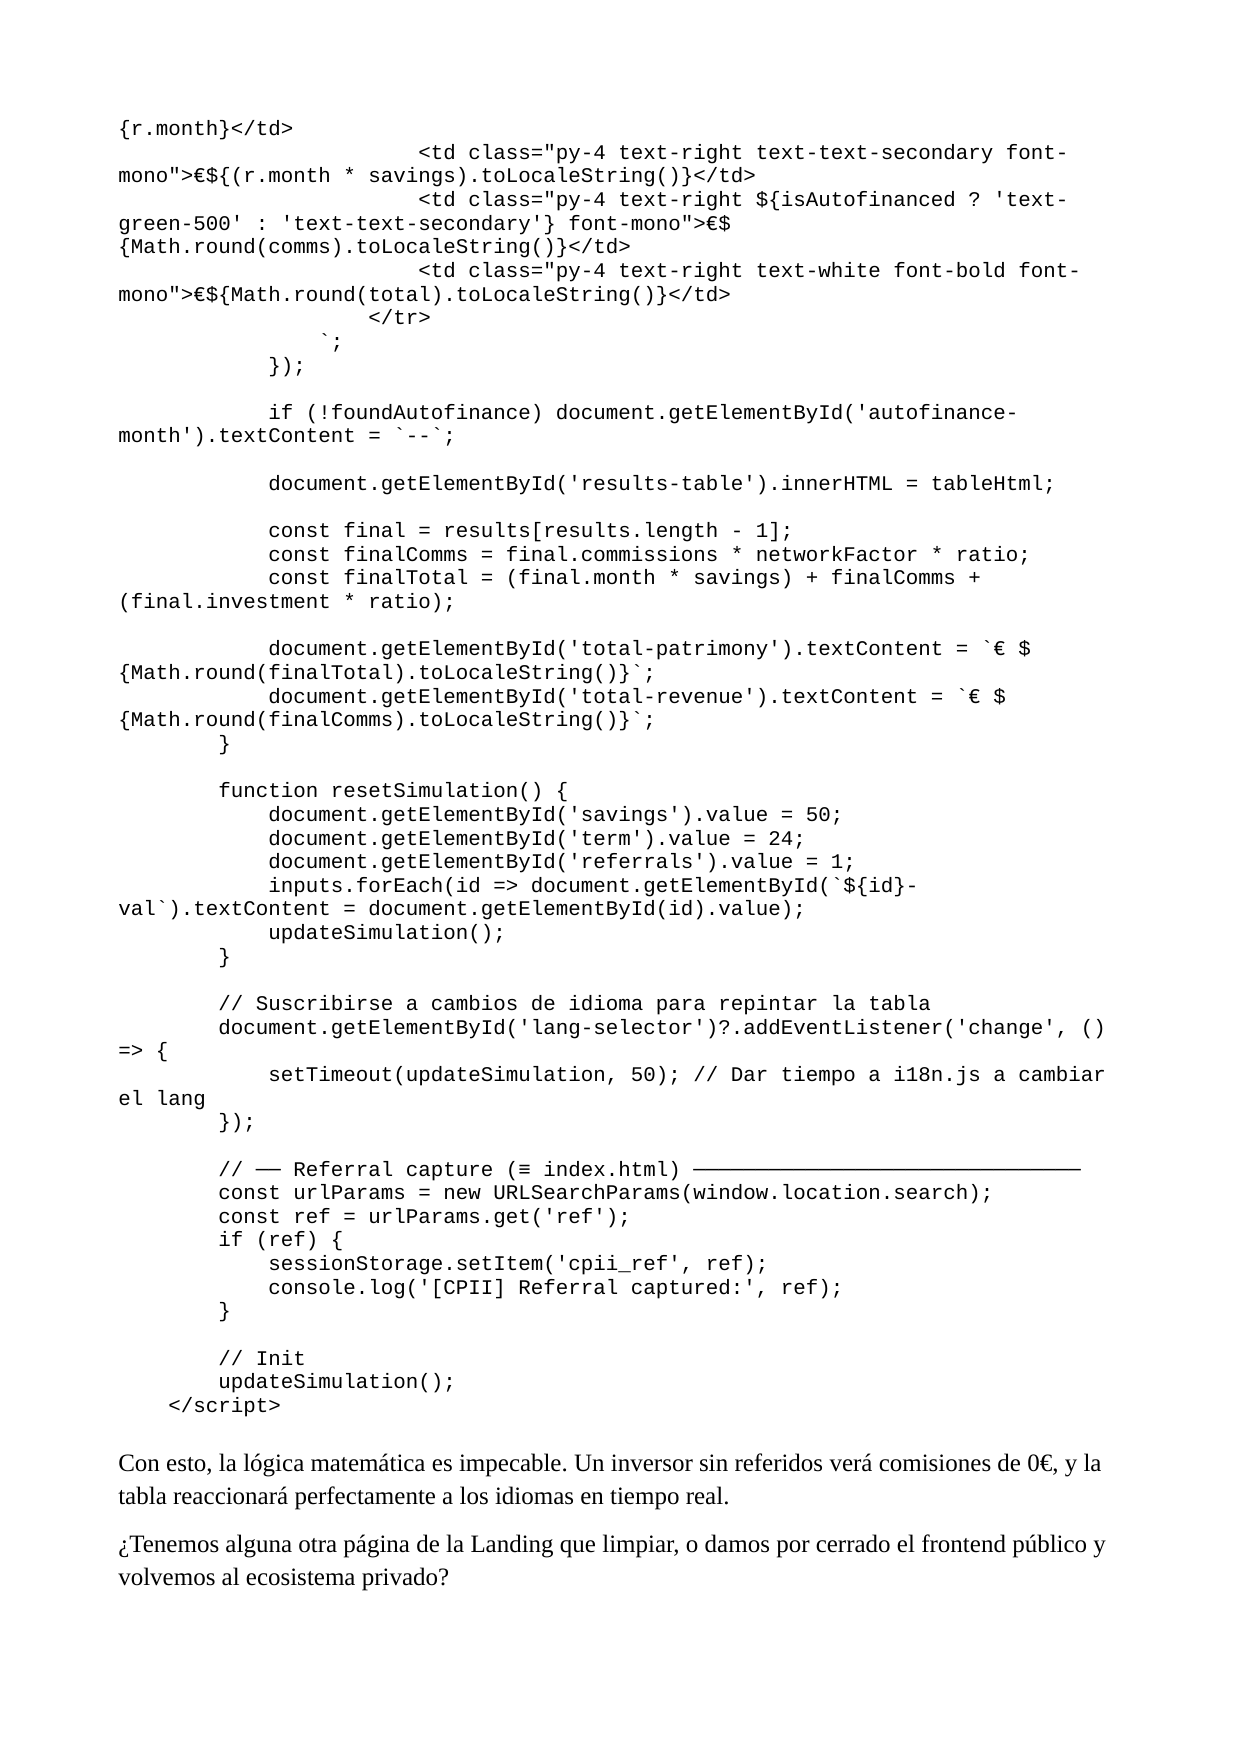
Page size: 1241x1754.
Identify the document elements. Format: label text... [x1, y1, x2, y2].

table_cell {r.month}</td> <td class="py-4 text-right text-text-secondary font-mono">€${(r.month * savings).toLocaleString()}</td> <td class="py-4 text-right ${isAutofinanced ? 'text-green-500' : 'text-text-secondary'} font-mono">€${Math.round(comms).toLocaleString()}</td> <td class="py-4 text-right text-white font-bold font-mono">€${Math.round(total).toLocaleString()}</td> </tr> `; }); if (!foundAutofinance) document.getElementById('autofinance-month').textContent = `--`; document.getElementById('results-table').innerHTML = tableHtml; const final = results[results.length - 1]; const finalComms = final.commissions * networkFactor * ratio; const finalTotal = (final.month * savings) + finalComms + (final.investment * ratio); document.getElementById('total-patrimony').textContent = `€ ${Math.round(finalTotal).toLocaleString()}`; document.getElementById('total-revenue').textContent = `€ ${Math.round(finalComms).toLocaleString()}`; } function resetSimulation() { document.getElementById('savings').value = 50; document.getElementById('term').value = 24; document.getElementById('referrals').value = 1; inputs.forEach(id => document.getElementById(`${id}-val`).textContent = document.getElementById(id).value); updateSimulation(); } // Suscribirse a cambios de idioma para repintar la tabla document.getElementById('lang-selector')?.addEventListener('change', () => { setTimeout(updateSimulation, 50); // Dar tiempo a i18n.js a cambiar el lang }); // ── Referral capture (≡ index.html) ─────────────────────────────── const urlParams = new URLSearchParams(window.location.search); const ref = urlParams.get('ref'); if (ref) { sessionStorage.setItem('cpii_ref', ref); console.log('[CPII] Referral captured:', ref); } // Init updateSimulation(); </script> Con esto, la lógica matemática es impecable. Un inversor sin referidos verá comisiones de 0€, y la tabla reaccionará perfectamente a los idiomas en tiempo real. ¿Tenemos alguna otra página de la Landing que limpiar, o damos por cerrado el frontend público y volvemos al ecosistema privado? [118, 118, 1122, 1609]
